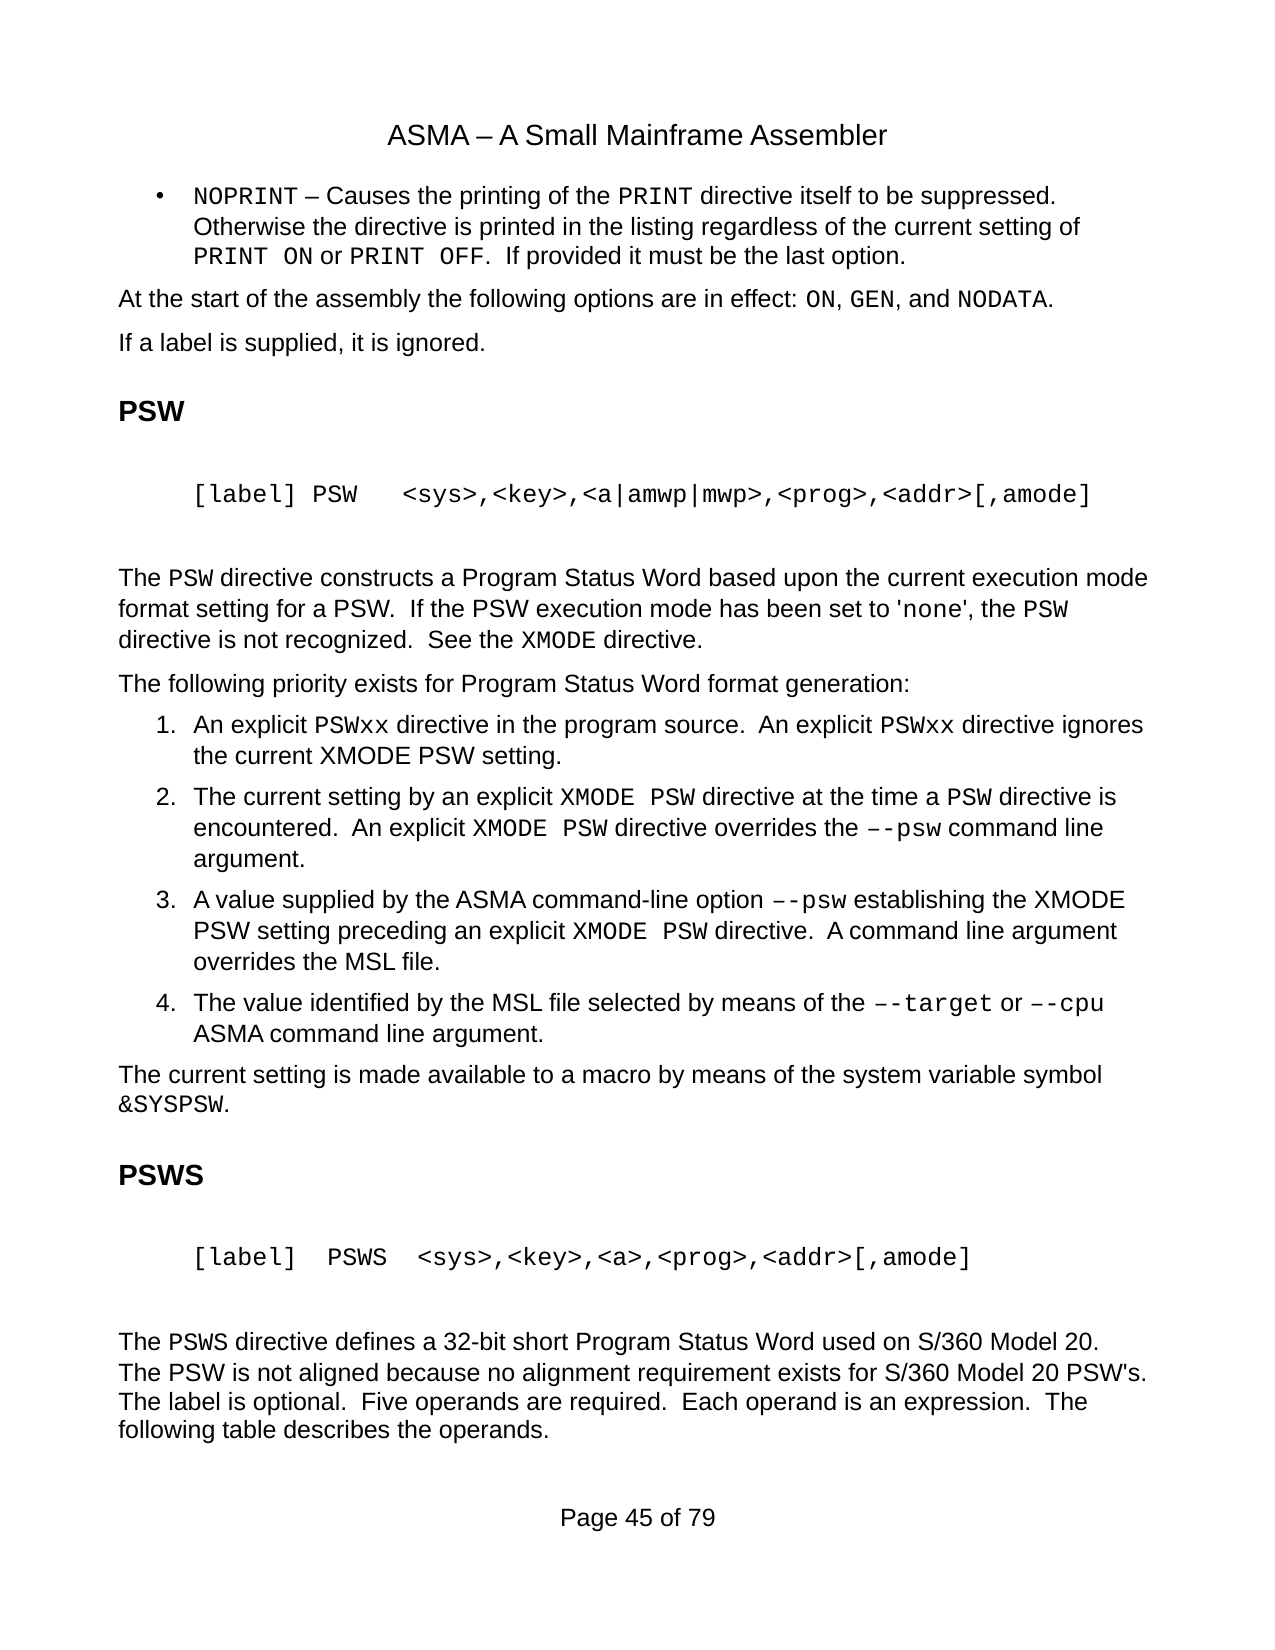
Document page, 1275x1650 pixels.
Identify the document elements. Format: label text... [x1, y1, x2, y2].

text [label] PSW <sys>,<key>,<a|amwp|mwp>,<prog>,<addr>[,amode] [192, 481, 1157, 509]
text If a label is supplied, it is ignored. [118, 328, 1157, 356]
text [label] PSWS <sys>,<key>,<a>,<prog>,<addr>[,amode] [192, 1245, 1157, 1273]
subtitle PSW [118, 394, 1157, 427]
list An explicit PSWxx directive in the program source. An explicit PSWxx directive ignores the current XMODE PSW setting. [156, 710, 1157, 769]
list A value supplied by the ASMA command-line option –-psw establishing the XMODE PSW setting preceding an explicit XMODE PSW directive. A command line argument overrides the MSL file. [156, 885, 1157, 976]
text The following priority exists for Program Status Word format generation: [118, 669, 1157, 697]
subtitle PSWS [118, 1158, 1157, 1191]
text The current setting is made available to a macro by means of the system variable symbol &SYSPSW. [118, 1061, 1157, 1120]
text The PSWS directive defines a 32-bit short Program Status Word used on S/360 Model 20. The PSW is not aligned because no alignment requirement exists for S/360 Model 20 PSW's. The label is optional. Five operands are required. Each operand is an expression. The following table describes the operands. [118, 1327, 1157, 1444]
list The current setting by an explicit XMODE PSW directive at the time a PSW directive is encountered. An explicit XMODE PSW directive overrides the –-psw command line argument. [156, 782, 1157, 873]
list NOPRINT – Causes the printing of the PRINT directive itself to be suppressed. Otherwise the directive is printed in the listing regardless of the current setting of PRINT ON or PRINT OFF. If provided it must be the last option. [156, 181, 1157, 272]
list The value identified by the MSL file selected by means of the –-target or –-cpu ASMA command line argument. [156, 988, 1157, 1048]
text The PSW directive constructs a Program Status Word based upon the current execution mode format setting for a PSW. If the PSW execution mode has been set to 'none', the PSW directive is not recognized. See the XMODE directive. [118, 563, 1157, 656]
text At the start of the assembly the following options are in effect: ON, GEN, and NODATA. [118, 284, 1157, 315]
